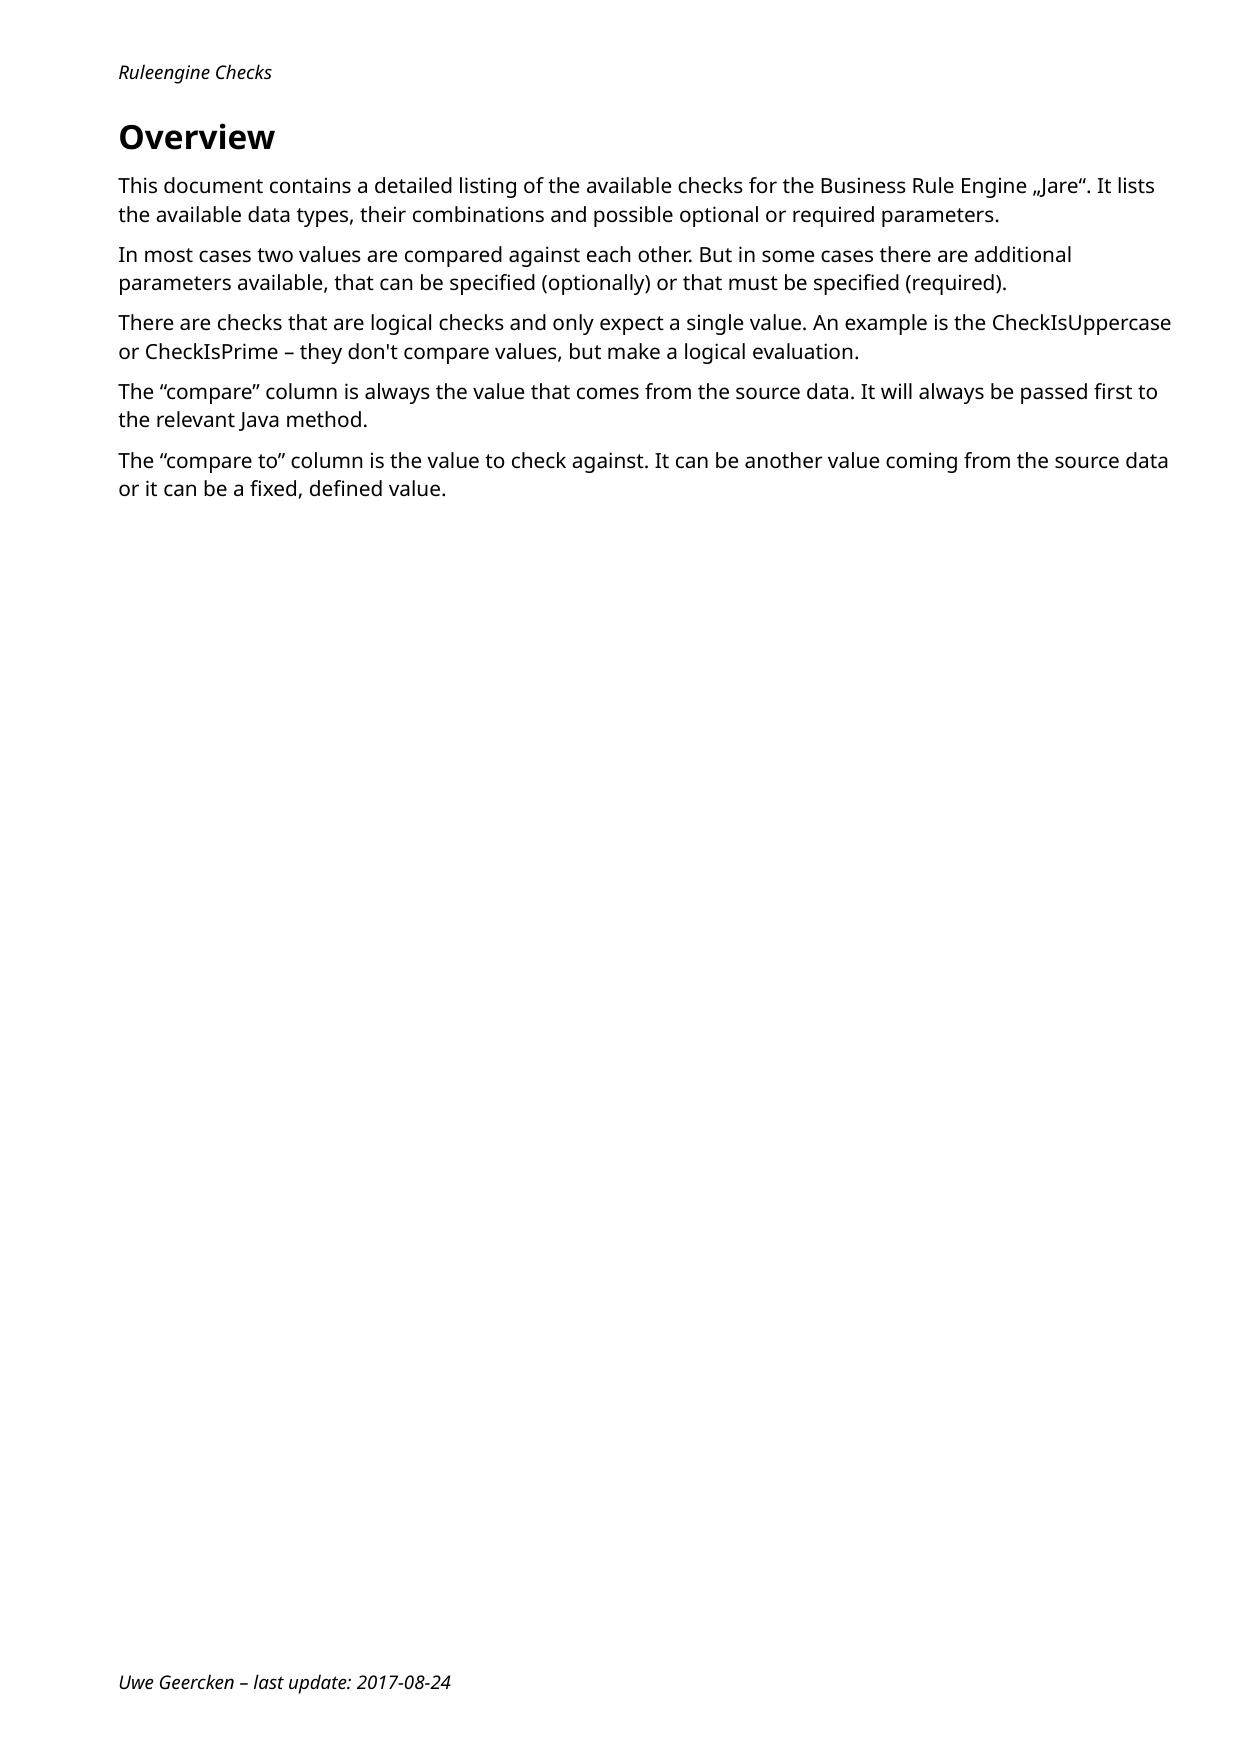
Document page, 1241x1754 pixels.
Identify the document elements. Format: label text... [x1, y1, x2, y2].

text There are checks that are logical checks and only expect a single value. An example is the CheckIsUppercase or CheckIsPrime – they don't compare values, but make a logical evaluation. [118, 308, 1181, 365]
text The “compare to” column is the value to check against. It can be another value coming from the source data or it can be a fixed, defined value. [118, 446, 1181, 503]
text This document contains a detailed listing of the available checks for the Business Rule Engine „Jare“. It lists the available data types, their combinations and possible optional or required parameters. [118, 171, 1181, 228]
text In most cases two values are compared against each other. But in some cases there are additional parameters available, that can be specified (optionally) or that must be specified (required). [118, 240, 1181, 297]
text Overview [118, 114, 1181, 159]
text The “compare” column is always the value that comes from the source data. It will always be passed first to the relevant Java method. [118, 377, 1181, 434]
